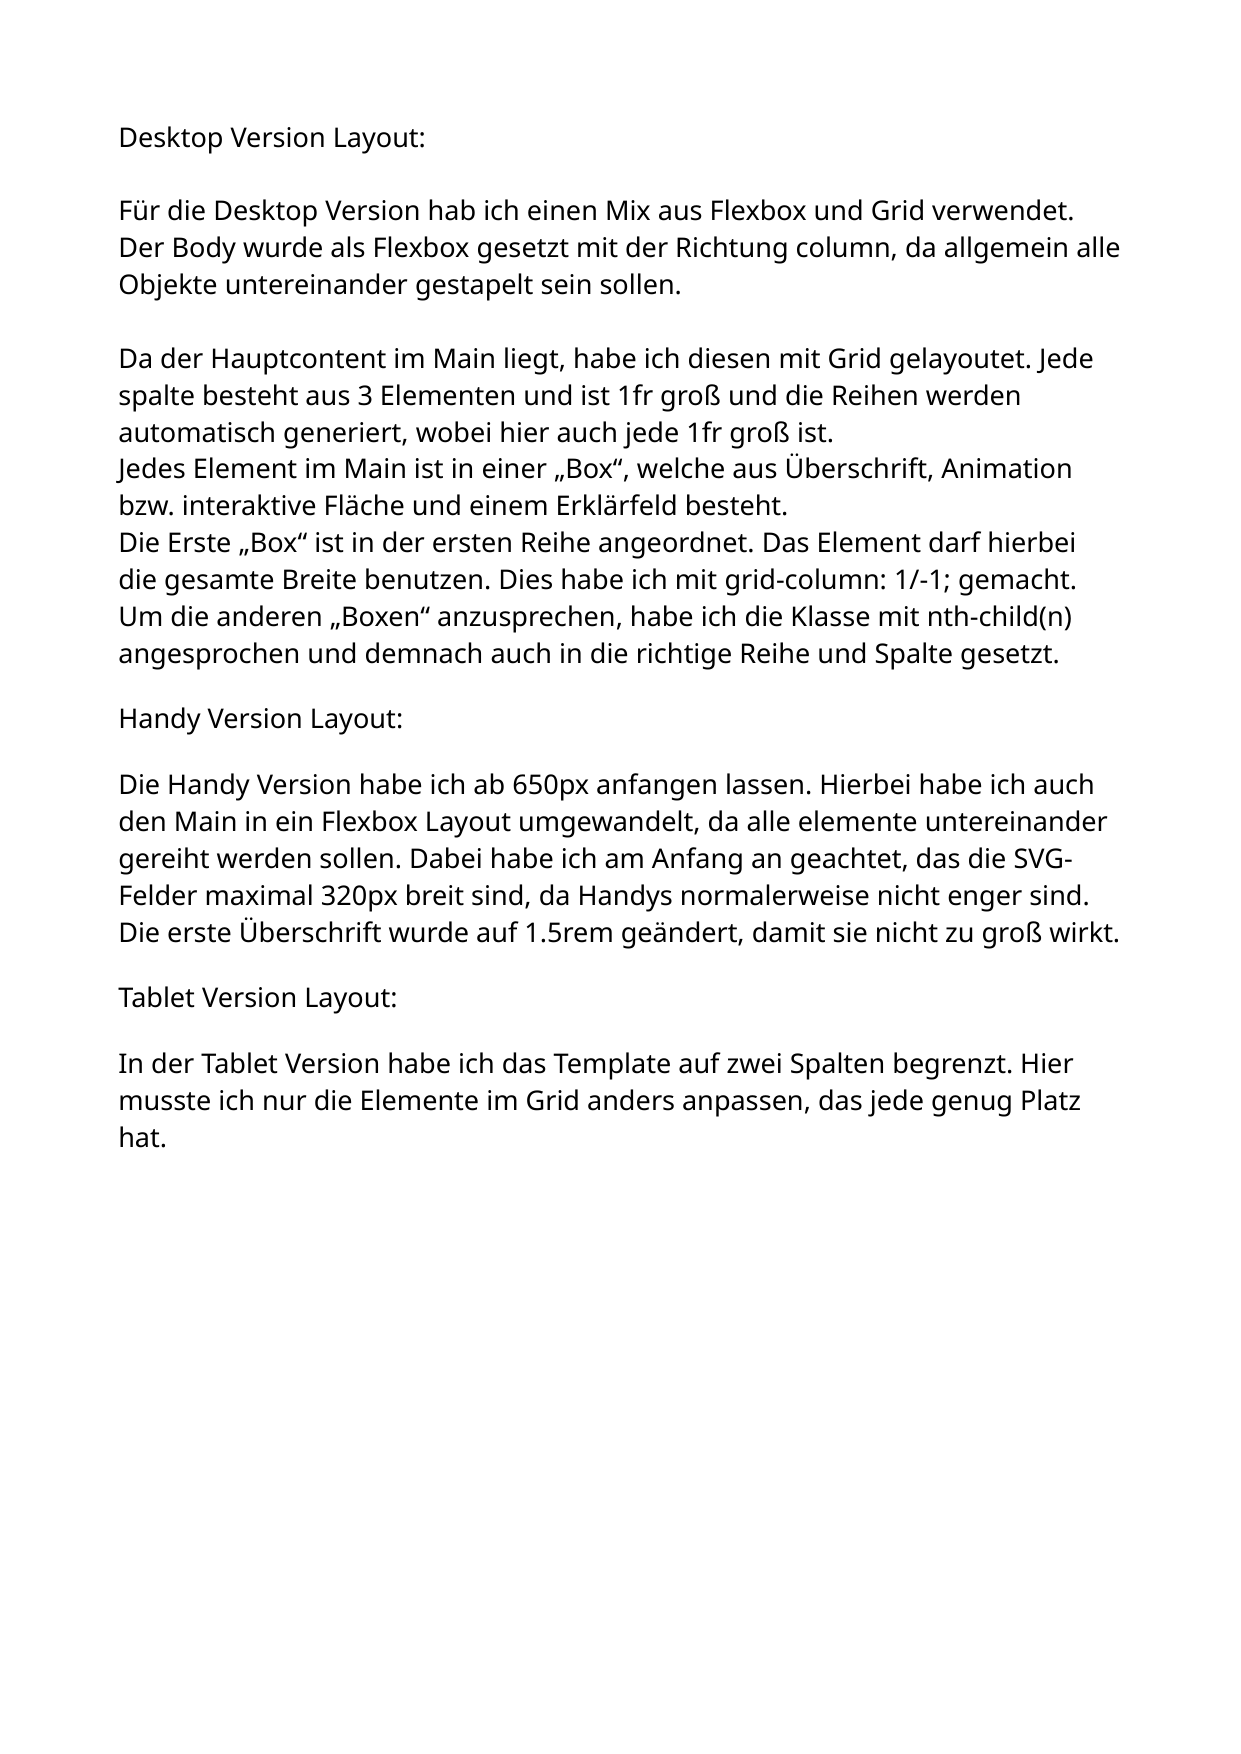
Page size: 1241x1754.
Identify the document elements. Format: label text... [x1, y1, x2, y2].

text Um die anderen „Boxen“ anzusprechen, habe ich die Klasse mit nth-child(n) angesprochen und demnach auch in die richtige Reihe und Spalte gesetzt. [118, 597, 1122, 671]
text Die Handy Version habe ich ab 650px anfangen lassen. Hierbei habe ich auch den Main in ein Flexbox Layout umgewandelt, da alle elemente untereinander gereiht werden sollen. Dabei habe ich am Anfang an geachtet, das die SVG-Felder maximal 320px breit sind, da Handys normalerweise nicht enger sind. Die erste Überschrift wurde auf 1.5rem geändert, damit sie nicht zu groß wirkt. [118, 766, 1122, 950]
text Da der Hauptcontent im Main liegt, habe ich diesen mit Grid gelayoutet. Jede spalte besteht aus 3 Elementen und ist 1fr groß und die Reihen werden automatisch generiert, wobei hier auch jede 1fr groß ist. [118, 339, 1122, 450]
text In der Tablet Version habe ich das Template auf zwei Spalten begrenzt. Hier musste ich nur die Elemente im Grid anders anpassen, das jede genug Platz hat. [118, 1044, 1122, 1155]
text Für die Desktop Version hab ich einen Mix aus Flexbox und Grid verwendet. Der Body wurde als Flexbox gesetzt mit der Richtung column, da allgemein alle Objekte untereinander gestapelt sein sollen. [118, 192, 1122, 302]
text Tablet Version Layout: [118, 979, 1122, 1016]
text Jedes Element im Main ist in einer „Box“, welche aus Überschrift, Animation bzw. interaktive Fläche und einem Erklärfeld besteht. [118, 450, 1122, 524]
text Desktop Version Layout: [118, 118, 1122, 155]
text Die Erste „Box“ ist in der ersten Reihe angeordnet. Das Element darf hierbei die gesamte Breite benutzen. Dies habe ich mit grid-column: 1/-1; gemacht. [118, 524, 1122, 597]
text Handy Version Layout: [118, 700, 1122, 737]
